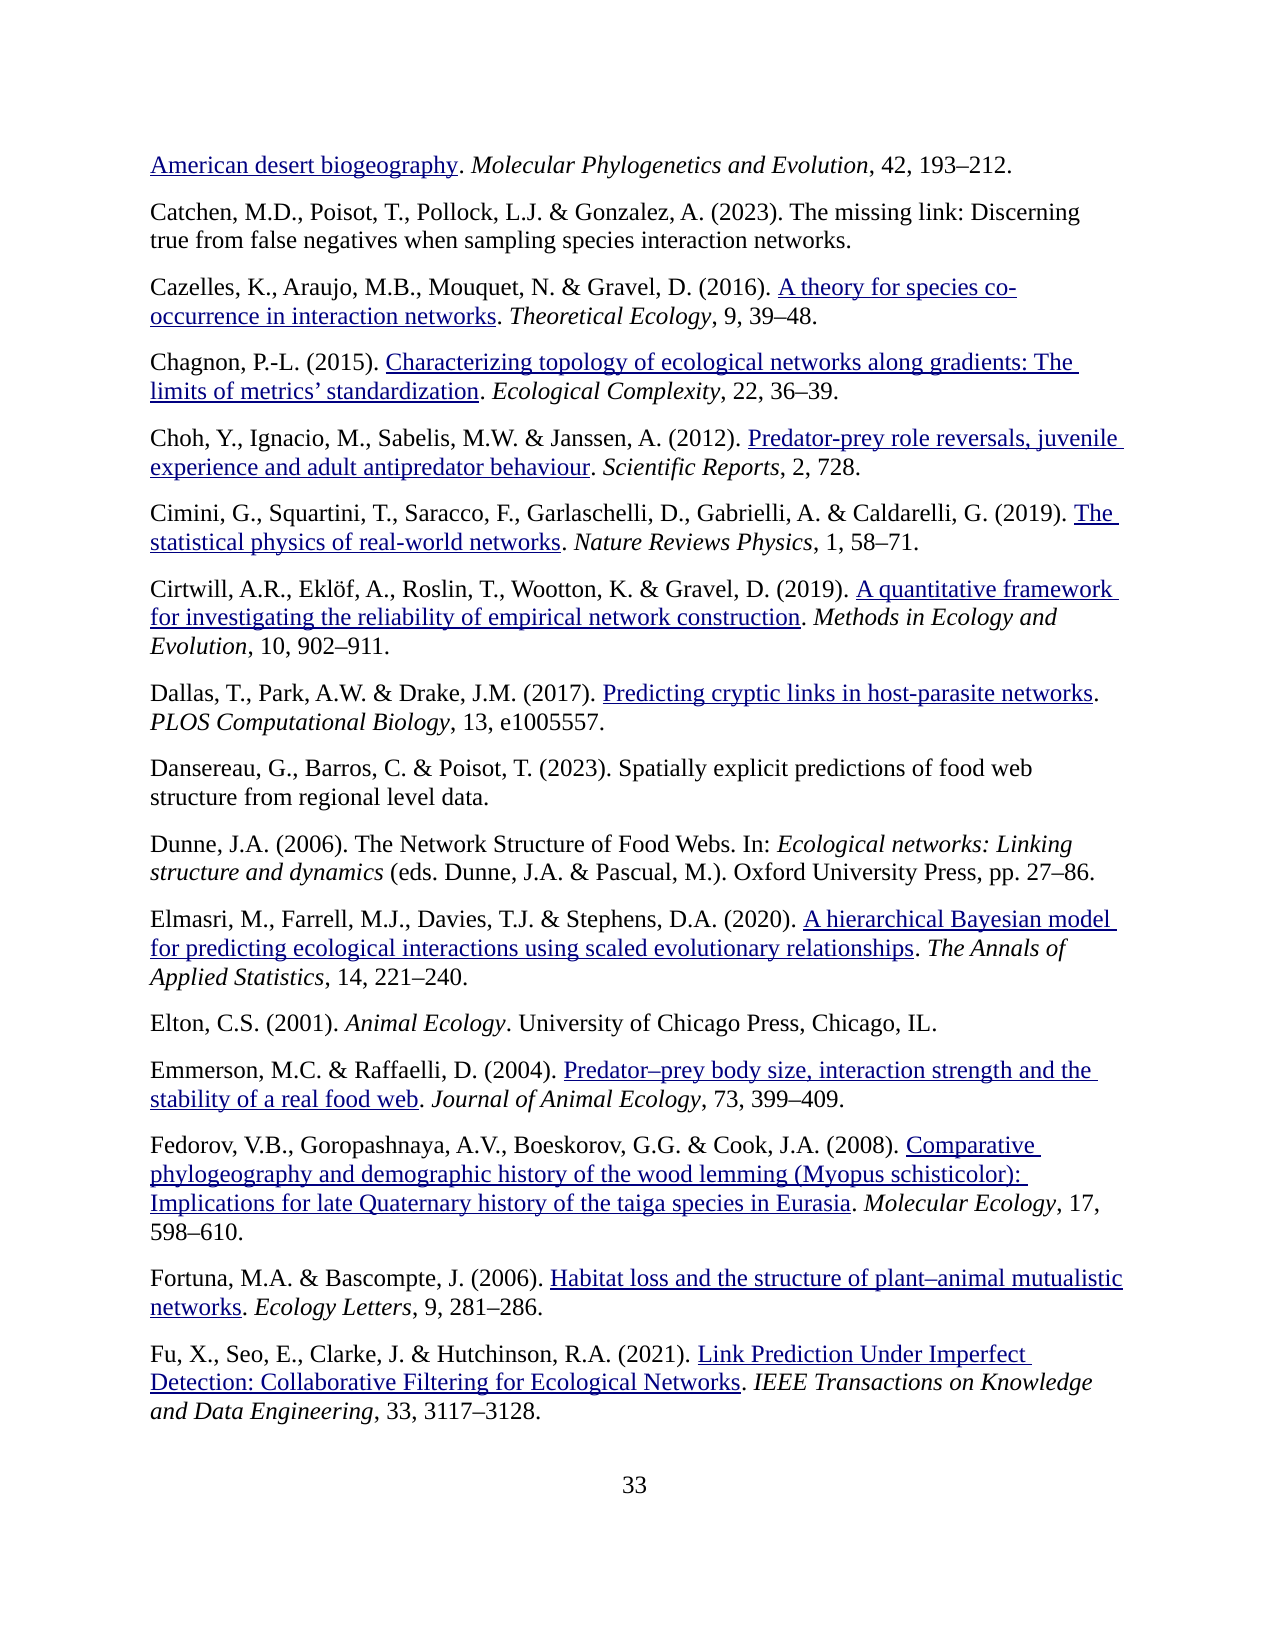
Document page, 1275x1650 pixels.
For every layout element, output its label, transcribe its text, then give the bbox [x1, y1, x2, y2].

text Cirtwill, A.R., Eklöf, A., Roslin, T., Wootton, K. & Gravel, D. (2019). A quantitative framework for investigating the reliability of empirical network construction. Methods in Ecology and Evolution, 10, 902–911. [150, 574, 1125, 660]
text Chagnon, P.-L. (2015). Characterizing topology of ecological networks along gradients: The limits of metrics’ standardization. Ecological Complexity, 22, 36–39. [150, 347, 1125, 405]
text Fu, X., Seo, E., Clarke, J. & Hutchinson, R.A. (2021). Link Prediction Under Imperfect Detection: Collaborative Filtering for Ecological Networks. IEEE Transactions on Knowledge and Data Engineering, 33, 3117–3128. [150, 1339, 1125, 1425]
text Emmerson, M.C. & Raffaelli, D. (2004). Predator–prey body size, interaction strength and the stability of a real food web. Journal of Animal Ecology, 73, 399–409. [150, 1055, 1125, 1112]
text American desert biogeography. Molecular Phylogenetics and Evolution, 42, 193–212. [150, 150, 1125, 179]
text Fortuna, M.A. & Bascompte, J. (2006). Habitat loss and the structure of plant–animal mutualistic networks. Ecology Letters, 9, 281–286. [150, 1263, 1125, 1321]
text Elton, C.S. (2001). Animal Ecology. University of Chicago Press, Chicago, IL. [150, 1008, 1125, 1037]
text Cazelles, K., Araujo, M.B., Mouquet, N. & Gravel, D. (2016). A theory for species co-occurrence in interaction networks. Theoretical Ecology, 9, 39–48. [150, 272, 1125, 329]
text Catchen, M.D., Poisot, T., Pollock, L.J. & Gonzalez, A. (2023). The missing link: Discerning true from false negatives when sampling species interaction networks. [150, 197, 1125, 254]
text Choh, Y., Ignacio, M., Sabelis, M.W. & Janssen, A. (2012). Predator-prey role reversals, juvenile experience and adult antipredator behaviour. Scientific Reports, 2, 728. [150, 423, 1125, 480]
text Dunne, J.A. (2006). The Network Structure of Food Webs. In: Ecological networks: Linking structure and dynamics (eds. Dunne, J.A. & Pascual, M.). Oxford University Press, pp. 27–86. [150, 829, 1125, 886]
text Dansereau, G., Barros, C. & Poisot, T. (2023). Spatially explicit predictions of food web structure from regional level data. [150, 753, 1125, 811]
text Cimini, G., Squartini, T., Saracco, F., Garlaschelli, D., Gabrielli, A. & Caldarelli, G. (2019). The statistical physics of real-world networks. Nature Reviews Physics, 1, 58–71. [150, 498, 1125, 556]
text Elmasri, M., Farrell, M.J., Davies, T.J. & Stephens, D.A. (2020). A hierarchical Bayesian model for predicting ecological interactions using scaled evolutionary relationships. The Annals of Applied Statistics, 14, 221–240. [150, 904, 1125, 990]
text Dallas, T., Park, A.W. & Drake, J.M. (2017). Predicting cryptic links in host-parasite networks. PLOS Computational Biology, 13, e1005557. [150, 678, 1125, 735]
text Fedorov, V.B., Goropashnaya, A.V., Boeskorov, G.G. & Cook, J.A. (2008). Comparative phylogeography and demographic history of the wood lemming (Myopus schisticolor): Implications for late Quaternary history of the taiga species in Eurasia. Molecular Ecology, 17, 598–610. [150, 1130, 1125, 1245]
